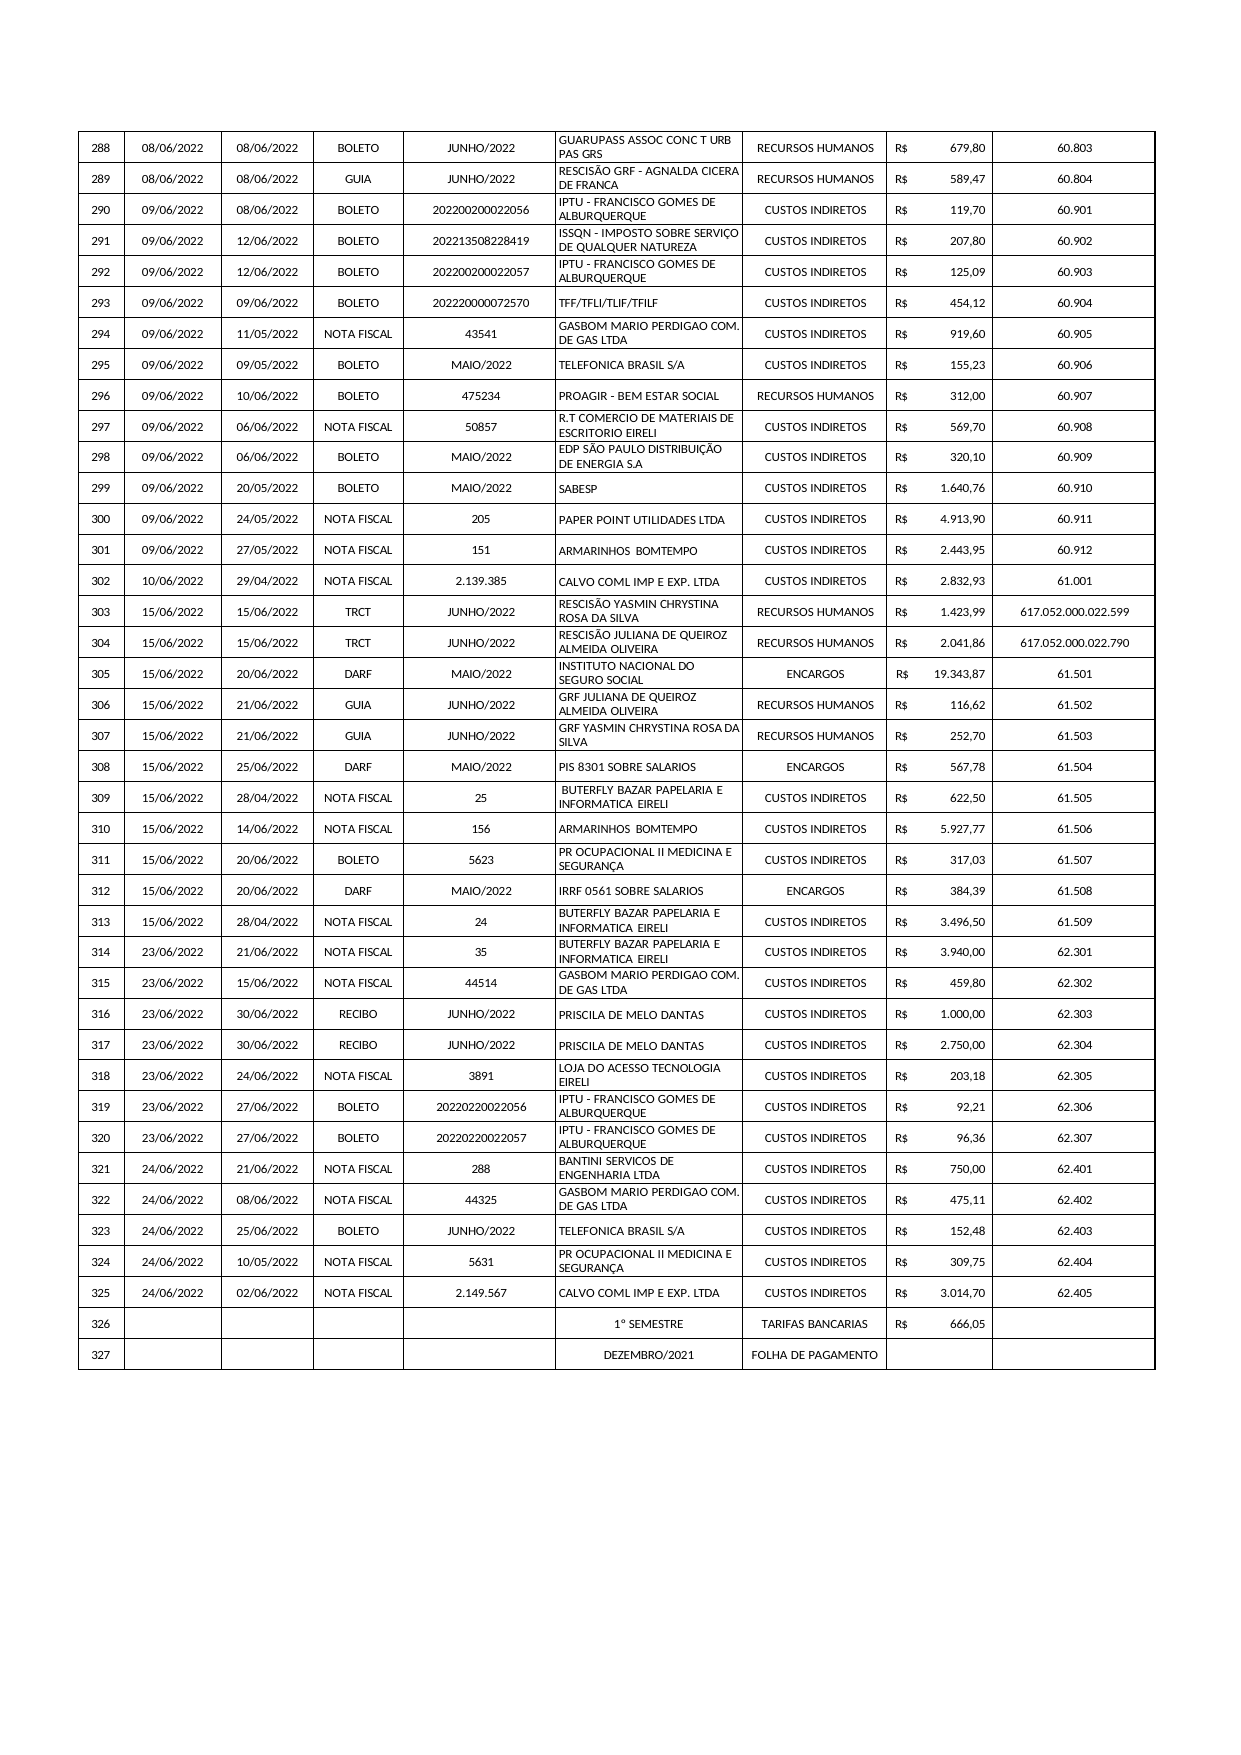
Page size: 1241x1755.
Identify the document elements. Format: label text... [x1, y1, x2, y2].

table_cell 24/06/2022 [125, 1215, 221, 1245]
table_cell NOTA FISCAL [314, 906, 403, 936]
table_cell RESCISÃO GRF - AGNALDA CICERA DE FRANCA [556, 163, 742, 193]
table_cell 299 [79, 473, 124, 502]
table_cell 43541 [404, 318, 555, 348]
table_cell R$ 96,36 [887, 1122, 992, 1152]
table_cell 09/06/2022 [125, 473, 221, 502]
table_cell ARMARINHOS BOMTEMPO [556, 535, 742, 564]
table_cell 292 [79, 256, 124, 286]
table_cell R$ 119,70 [887, 194, 992, 224]
table_cell GASBOM MARIO PERDIGAO COM. DE GAS LTDA [556, 1184, 742, 1214]
table_cell 5623 [404, 844, 555, 874]
table_cell 15/06/2022 [125, 813, 221, 843]
table_cell R$ 312,00 [887, 380, 992, 410]
table_cell 317 [79, 1030, 124, 1059]
table_cell TRCT [314, 627, 403, 657]
table_cell 202200200022057 [404, 256, 555, 286]
table_cell [314, 1308, 403, 1338]
table_cell 302 [79, 565, 124, 595]
table_cell NOTA FISCAL [314, 968, 403, 997]
table_cell 319 [79, 1091, 124, 1121]
table_cell R$ 309,75 [887, 1246, 992, 1276]
table_cell R$ 384,39 [887, 875, 992, 905]
table_cell TFF/TFLI/TLIF/TFILF [556, 287, 742, 317]
table_cell R$ 155,23 [887, 349, 992, 379]
table_cell 205 [404, 504, 555, 533]
table_cell R$ 252,70 [887, 720, 992, 750]
table_cell RECIBO [314, 1030, 403, 1059]
table_cell R$ 2.832,93 [887, 565, 992, 595]
table_cell 2.149.567 [404, 1277, 555, 1307]
table_cell ENCARGOS [743, 751, 886, 781]
table_cell 3891 [404, 1060, 555, 1090]
table_cell [993, 1339, 1154, 1369]
table_cell 23/06/2022 [125, 1091, 221, 1121]
table_cell 50857 [404, 411, 555, 441]
table_cell NOTA FISCAL [314, 1246, 403, 1276]
table_cell BOLETO [314, 1215, 403, 1245]
table_cell BOLETO [314, 844, 403, 874]
table_cell 28/04/2022 [222, 906, 313, 936]
table_cell NOTA FISCAL [314, 937, 403, 967]
table_cell NOTA FISCAL [314, 411, 403, 441]
table_cell 61.509 [993, 906, 1154, 936]
table_cell TRCT [314, 596, 403, 626]
table_cell 08/06/2022 [222, 132, 313, 162]
table_cell MAIO/2022 [404, 751, 555, 781]
table_cell PR OCUPACIONAL II MEDICINA E SEGURANÇA [556, 1246, 742, 1276]
table_cell 62.403 [993, 1215, 1154, 1245]
table_cell EDP SÃO PAULO DISTRIBUIÇÃO DE ENERGIA S.A [556, 442, 742, 472]
table_cell NOTA FISCAL [314, 782, 403, 812]
table_cell 15/06/2022 [125, 782, 221, 812]
table_cell [887, 1339, 992, 1369]
table_cell JUNHO/2022 [404, 689, 555, 719]
table_cell 305 [79, 658, 124, 688]
table_cell 60.905 [993, 318, 1154, 348]
table_cell CUSTOS INDIRETOS [743, 1091, 886, 1121]
table_cell NOTA FISCAL [314, 1277, 403, 1307]
table_cell 30/06/2022 [222, 999, 313, 1028]
table_cell 61.506 [993, 813, 1154, 843]
table_cell 617.052.000.022.790 [993, 627, 1154, 657]
table_cell CUSTOS INDIRETOS [743, 411, 886, 441]
table_cell BOLETO [314, 225, 403, 255]
table_cell CUSTOS INDIRETOS [743, 1060, 886, 1090]
table_cell R$ 666,05 [887, 1308, 992, 1338]
table_cell GUIA [314, 689, 403, 719]
table_cell CUSTOS INDIRETOS [743, 844, 886, 874]
table_cell 09/06/2022 [125, 380, 221, 410]
table_cell 151 [404, 535, 555, 564]
table_cell JUNHO/2022 [404, 132, 555, 162]
table_cell 35 [404, 937, 555, 967]
table_cell MAIO/2022 [404, 875, 555, 905]
table_cell R$ 1.640,76 [887, 473, 992, 502]
table_cell 15/06/2022 [125, 906, 221, 936]
table_cell 61.508 [993, 875, 1154, 905]
table_cell 60.803 [993, 132, 1154, 162]
table_cell 25/06/2022 [222, 751, 313, 781]
table_cell 15/06/2022 [222, 968, 313, 997]
table_cell 08/06/2022 [125, 163, 221, 193]
table_cell 62.405 [993, 1277, 1154, 1307]
table_cell 25 [404, 782, 555, 812]
table_cell 44325 [404, 1184, 555, 1214]
table_cell RECURSOS HUMANOS [743, 163, 886, 193]
table_cell 306 [79, 689, 124, 719]
table_cell 309 [79, 782, 124, 812]
table_cell R$ 152,48 [887, 1215, 992, 1245]
table_cell BOLETO [314, 1122, 403, 1152]
table_cell RECURSOS HUMANOS [743, 627, 886, 657]
table_cell 326 [79, 1308, 124, 1338]
table_cell 61.507 [993, 844, 1154, 874]
table_cell PROAGIR - BEM ESTAR SOCIAL [556, 380, 742, 410]
table_cell ARMARINHOS BOMTEMPO [556, 813, 742, 843]
table_cell R$ 207,80 [887, 225, 992, 255]
table_cell 325 [79, 1277, 124, 1307]
table_cell CUSTOS INDIRETOS [743, 256, 886, 286]
table_cell R$ 750,00 [887, 1153, 992, 1183]
table_cell 202213508228419 [404, 225, 555, 255]
table_cell 62.402 [993, 1184, 1154, 1214]
table_cell NOTA FISCAL [314, 318, 403, 348]
table_cell 61.001 [993, 565, 1154, 595]
table_cell 60.804 [993, 163, 1154, 193]
table_cell 23/06/2022 [125, 1060, 221, 1090]
table_cell 617.052.000.022.599 [993, 596, 1154, 626]
table_cell CUSTOS INDIRETOS [743, 1122, 886, 1152]
table_cell NOTA FISCAL [314, 535, 403, 564]
table_cell 327 [79, 1339, 124, 1369]
table_cell 15/06/2022 [125, 596, 221, 626]
table_cell CUSTOS INDIRETOS [743, 999, 886, 1028]
table_cell 21/06/2022 [222, 720, 313, 750]
table_cell [314, 1339, 403, 1369]
table_cell R$ 475,11 [887, 1184, 992, 1214]
table_cell 156 [404, 813, 555, 843]
table_cell R$ 2.443,95 [887, 535, 992, 564]
table_cell R$ 317,03 [887, 844, 992, 874]
table_cell JUNHO/2022 [404, 627, 555, 657]
table_cell 311 [79, 844, 124, 874]
table_cell 303 [79, 596, 124, 626]
table_cell 60.906 [993, 349, 1154, 379]
table_cell PRISCILA DE MELO DANTAS [556, 999, 742, 1028]
table_cell 15/06/2022 [125, 751, 221, 781]
table_cell GRF YASMIN CHRYSTINA ROSA DA SILVA [556, 720, 742, 750]
table_cell TELEFONICA BRASIL S/A [556, 1215, 742, 1245]
table_cell R$ 622,50 [887, 782, 992, 812]
table_cell 11/05/2022 [222, 318, 313, 348]
table_cell 291 [79, 225, 124, 255]
table_cell CUSTOS INDIRETOS [743, 1277, 886, 1307]
table_cell 288 [404, 1153, 555, 1183]
table_cell BUTERFLY BAZAR PAPELARIA E INFORMATICA EIRELI [556, 906, 742, 936]
table_cell 27/06/2022 [222, 1091, 313, 1121]
table_cell GUIA [314, 163, 403, 193]
table_cell 24/06/2022 [125, 1277, 221, 1307]
table_cell [222, 1308, 313, 1338]
table_cell R$ 569,70 [887, 411, 992, 441]
table_cell ENCARGOS [743, 875, 886, 905]
table_cell GUIA [314, 720, 403, 750]
table_cell RECURSOS HUMANOS [743, 380, 886, 410]
table_cell 323 [79, 1215, 124, 1245]
table_cell NOTA FISCAL [314, 504, 403, 533]
table_cell BUTERFLY BAZAR PAPELARIA E INFORMATICA EIRELI [556, 937, 742, 967]
table_cell 62.306 [993, 1091, 1154, 1121]
table_cell 15/06/2022 [125, 658, 221, 688]
table_cell GRF JULIANA DE QUEIROZ ALMEIDA OLIVEIRA [556, 689, 742, 719]
table_cell 09/06/2022 [222, 287, 313, 317]
table_cell CUSTOS INDIRETOS [743, 1246, 886, 1276]
table_cell 61.504 [993, 751, 1154, 781]
table_cell R$ 919,60 [887, 318, 992, 348]
table_cell R$ 125,09 [887, 256, 992, 286]
table_cell 23/06/2022 [125, 937, 221, 967]
table_cell R$ 1.423,99 [887, 596, 992, 626]
table_cell BOLETO [314, 1091, 403, 1121]
table_cell MAIO/2022 [404, 442, 555, 472]
table_cell 21/06/2022 [222, 937, 313, 967]
table_cell CUSTOS INDIRETOS [743, 318, 886, 348]
table_cell CUSTOS INDIRETOS [743, 906, 886, 936]
table_cell 307 [79, 720, 124, 750]
table_cell 60.910 [993, 473, 1154, 502]
table_cell 62.302 [993, 968, 1154, 997]
table_cell 30/06/2022 [222, 1030, 313, 1059]
table_cell 23/06/2022 [125, 1030, 221, 1059]
table_cell 62.404 [993, 1246, 1154, 1276]
table_cell RESCISÃO YASMIN CHRYSTINA ROSA DA SILVA [556, 596, 742, 626]
table_cell R$ 4.913,90 [887, 504, 992, 533]
table_cell R$ 92,21 [887, 1091, 992, 1121]
table_cell 20220220022056 [404, 1091, 555, 1121]
table_cell RESCISÃO JULIANA DE QUEIROZ ALMEIDA OLIVEIRA [556, 627, 742, 657]
table_cell 321 [79, 1153, 124, 1183]
table_cell 298 [79, 442, 124, 472]
table_cell 27/05/2022 [222, 535, 313, 564]
table_cell R$ 679,80 [887, 132, 992, 162]
table_cell CUSTOS INDIRETOS [743, 225, 886, 255]
table_cell RECURSOS HUMANOS [743, 132, 886, 162]
table_cell 24/06/2022 [125, 1184, 221, 1214]
table_cell 12/06/2022 [222, 225, 313, 255]
table_cell 316 [79, 999, 124, 1028]
table_cell [993, 1308, 1154, 1338]
table_cell 20/06/2022 [222, 658, 313, 688]
table_cell 301 [79, 535, 124, 564]
table_cell CUSTOS INDIRETOS [743, 442, 886, 472]
table_cell CUSTOS INDIRETOS [743, 194, 886, 224]
table_cell R$ 203,18 [887, 1060, 992, 1090]
table_cell 62.307 [993, 1122, 1154, 1152]
table_cell [125, 1339, 221, 1369]
table_cell 24/06/2022 [222, 1060, 313, 1090]
table_cell R$ 3.014,70 [887, 1277, 992, 1307]
table_cell 15/06/2022 [125, 720, 221, 750]
table_cell 08/06/2022 [222, 163, 313, 193]
table_cell 308 [79, 751, 124, 781]
table_cell 02/06/2022 [222, 1277, 313, 1307]
table_cell CUSTOS INDIRETOS [743, 813, 886, 843]
table_cell IPTU - FRANCISCO GOMES DE ALBURQUERQUE [556, 1122, 742, 1152]
table_cell 09/06/2022 [125, 349, 221, 379]
table_cell 15/06/2022 [125, 875, 221, 905]
table_cell 20/06/2022 [222, 875, 313, 905]
table_cell 09/06/2022 [125, 287, 221, 317]
table_cell 313 [79, 906, 124, 936]
table_cell 60.901 [993, 194, 1154, 224]
table_cell BOLETO [314, 442, 403, 472]
table_cell R$ 1.000,00 [887, 999, 992, 1028]
table_cell 15/06/2022 [125, 689, 221, 719]
table_cell CUSTOS INDIRETOS [743, 937, 886, 967]
table_cell 08/06/2022 [222, 1184, 313, 1214]
table_cell 23/06/2022 [125, 1122, 221, 1152]
table_cell 27/06/2022 [222, 1122, 313, 1152]
table_cell 62.401 [993, 1153, 1154, 1183]
table_cell MAIO/2022 [404, 473, 555, 502]
table_cell 20/06/2022 [222, 844, 313, 874]
table_cell 15/06/2022 [222, 627, 313, 657]
table_cell R$ 454,12 [887, 287, 992, 317]
table_cell CUSTOS INDIRETOS [743, 1215, 886, 1245]
table_cell 09/06/2022 [125, 318, 221, 348]
table_cell PAPER POINT UTILIDADES LTDA [556, 504, 742, 533]
table_cell NOTA FISCAL [314, 1060, 403, 1090]
table_cell INSTITUTO NACIONAL DO SEGURO SOCIAL [556, 658, 742, 688]
table_cell TELEFONICA BRASIL S/A [556, 349, 742, 379]
table_cell BOLETO [314, 256, 403, 286]
table_cell 202200200022056 [404, 194, 555, 224]
table_cell 23/06/2022 [125, 999, 221, 1028]
table_cell 20/05/2022 [222, 473, 313, 502]
table_cell GASBOM MARIO PERDIGAO COM. DE GAS LTDA [556, 318, 742, 348]
table_cell 322 [79, 1184, 124, 1214]
table_cell CUSTOS INDIRETOS [743, 1184, 886, 1214]
table_cell R$ 116,62 [887, 689, 992, 719]
table_cell CUSTOS INDIRETOS [743, 349, 886, 379]
table_cell DARF [314, 658, 403, 688]
table_cell 23/06/2022 [125, 968, 221, 997]
table_cell IPTU - FRANCISCO GOMES DE ALBURQUERQUE [556, 194, 742, 224]
table_cell NOTA FISCAL [314, 1153, 403, 1183]
table_cell IPTU - FRANCISCO GOMES DE ALBURQUERQUE [556, 256, 742, 286]
table_cell JUNHO/2022 [404, 596, 555, 626]
table_cell LOJA DO ACESSO TECNOLOGIA EIRELI [556, 1060, 742, 1090]
table_cell 10/06/2022 [222, 380, 313, 410]
table_cell CUSTOS INDIRETOS [743, 287, 886, 317]
table_cell ISSQN - IMPOSTO SOBRE SERVIÇO DE QUALQUER NATUREZA [556, 225, 742, 255]
table_cell 60.912 [993, 535, 1154, 564]
table_cell CALVO COML IMP E EXP. LTDA [556, 1277, 742, 1307]
table_cell 304 [79, 627, 124, 657]
table_cell JUNHO/2022 [404, 999, 555, 1028]
table_cell R$ 567,78 [887, 751, 992, 781]
table_cell BOLETO [314, 349, 403, 379]
table_cell 09/06/2022 [125, 256, 221, 286]
table_cell 293 [79, 287, 124, 317]
table_cell 15/06/2022 [125, 627, 221, 657]
table_cell 09/06/2022 [125, 535, 221, 564]
table_cell 12/06/2022 [222, 256, 313, 286]
table_cell 295 [79, 349, 124, 379]
table_cell DEZEMBRO/2021 [556, 1339, 742, 1369]
table_cell GUARUPASS ASSOC CONC T URB PAS GRS [556, 132, 742, 162]
table_cell R$ 459,80 [887, 968, 992, 997]
table_cell [222, 1339, 313, 1369]
table_cell TARIFAS BANCARIAS [743, 1308, 886, 1338]
table_cell 60.902 [993, 225, 1154, 255]
table_cell 300 [79, 504, 124, 533]
table_cell BANTINI SERVICOS DE ENGENHARIA LTDA [556, 1153, 742, 1183]
table_cell [125, 1308, 221, 1338]
table_cell R.T COMERCIO DE MATERIAIS DE ESCRITORIO EIRELI [556, 411, 742, 441]
table_cell 475234 [404, 380, 555, 410]
table_cell DARF [314, 875, 403, 905]
table_cell 1º SEMESTRE [556, 1308, 742, 1338]
table_cell 318 [79, 1060, 124, 1090]
table_cell 62.303 [993, 999, 1154, 1028]
table_cell JUNHO/2022 [404, 163, 555, 193]
table_cell 294 [79, 318, 124, 348]
table_cell CUSTOS INDIRETOS [743, 782, 886, 812]
table_cell 06/06/2022 [222, 442, 313, 472]
table_cell PRISCILA DE MELO DANTAS [556, 1030, 742, 1059]
table_cell 08/06/2022 [222, 194, 313, 224]
table_cell 21/06/2022 [222, 689, 313, 719]
table_cell [404, 1308, 555, 1338]
table_cell BOLETO [314, 473, 403, 502]
table_cell CUSTOS INDIRETOS [743, 565, 886, 595]
table_cell JUNHO/2022 [404, 1030, 555, 1059]
table_cell 60.911 [993, 504, 1154, 533]
table_cell NOTA FISCAL [314, 565, 403, 595]
table_cell 60.908 [993, 411, 1154, 441]
table_cell 60.907 [993, 380, 1154, 410]
table_cell 29/04/2022 [222, 565, 313, 595]
table_cell [404, 1339, 555, 1369]
table_cell SABESP [556, 473, 742, 502]
table_cell 314 [79, 937, 124, 967]
table_cell R$ 3.940,00 [887, 937, 992, 967]
table_cell 62.305 [993, 1060, 1154, 1090]
table_cell 60.909 [993, 442, 1154, 472]
table_cell 288 [79, 132, 124, 162]
table_cell 61.502 [993, 689, 1154, 719]
table_cell 21/06/2022 [222, 1153, 313, 1183]
table_cell 14/06/2022 [222, 813, 313, 843]
table_cell IPTU - FRANCISCO GOMES DE ALBURQUERQUE [556, 1091, 742, 1121]
table_cell CUSTOS INDIRETOS [743, 968, 886, 997]
table_cell ENCARGOS [743, 658, 886, 688]
table_cell 10/05/2022 [222, 1246, 313, 1276]
table_cell RECURSOS HUMANOS [743, 689, 886, 719]
table_cell 2.139.385 [404, 565, 555, 595]
table_cell 297 [79, 411, 124, 441]
table_cell BOLETO [314, 194, 403, 224]
table_cell 289 [79, 163, 124, 193]
table_cell 60.904 [993, 287, 1154, 317]
table_cell RECIBO [314, 999, 403, 1028]
table_cell MAIO/2022 [404, 349, 555, 379]
table_cell 296 [79, 380, 124, 410]
table_cell 09/06/2022 [125, 411, 221, 441]
table_cell 28/04/2022 [222, 782, 313, 812]
table_cell R$ 5.927,77 [887, 813, 992, 843]
table_cell 62.304 [993, 1030, 1154, 1059]
table_cell MAIO/2022 [404, 658, 555, 688]
table_cell 202220000072570 [404, 287, 555, 317]
table_cell FOLHA DE PAGAMENTO [743, 1339, 886, 1369]
table_cell 24/06/2022 [125, 1153, 221, 1183]
table_cell PR OCUPACIONAL II MEDICINA E SEGURANÇA [556, 844, 742, 874]
table_cell 61.503 [993, 720, 1154, 750]
table_cell 09/05/2022 [222, 349, 313, 379]
table_cell 09/06/2022 [125, 194, 221, 224]
table_cell 09/06/2022 [125, 504, 221, 533]
table_cell 15/06/2022 [222, 596, 313, 626]
table_cell 15/06/2022 [125, 844, 221, 874]
table_cell JUNHO/2022 [404, 1215, 555, 1245]
table_cell R$ 589,47 [887, 163, 992, 193]
table_cell 290 [79, 194, 124, 224]
table_cell 320 [79, 1122, 124, 1152]
table_cell 25/06/2022 [222, 1215, 313, 1245]
table_cell BOLETO [314, 380, 403, 410]
table_cell 61.501 [993, 658, 1154, 688]
table_cell 315 [79, 968, 124, 997]
table_cell GASBOM MARIO PERDIGAO COM. DE GAS LTDA [556, 968, 742, 997]
table_cell BOLETO [314, 287, 403, 317]
table_cell RECURSOS HUMANOS [743, 596, 886, 626]
table_cell 5631 [404, 1246, 555, 1276]
table_cell R$ 3.496,50 [887, 906, 992, 936]
table_cell CUSTOS INDIRETOS [743, 535, 886, 564]
table_cell NOTA FISCAL [314, 813, 403, 843]
table_cell 312 [79, 875, 124, 905]
table_cell 44514 [404, 968, 555, 997]
table_cell CUSTOS INDIRETOS [743, 473, 886, 502]
table_cell R$ 320,10 [887, 442, 992, 472]
table_cell CUSTOS INDIRETOS [743, 1153, 886, 1183]
table_cell NOTA FISCAL [314, 1184, 403, 1214]
table_cell BUTERFLY BAZAR PAPELARIA E INFORMATICA EIRELI [556, 782, 742, 812]
table_cell 20220220022057 [404, 1122, 555, 1152]
table_cell R$ 19.343,87 [887, 658, 992, 688]
table_cell PIS 8301 SOBRE SALARIOS [556, 751, 742, 781]
table_cell CALVO COML IMP E EXP. LTDA [556, 565, 742, 595]
table_cell IRRF 0561 SOBRE SALARIOS [556, 875, 742, 905]
table_cell 60.903 [993, 256, 1154, 286]
table_cell R$ 2.750,00 [887, 1030, 992, 1059]
table_cell 24/06/2022 [125, 1246, 221, 1276]
table_cell R$ 2.041,86 [887, 627, 992, 657]
table_cell 06/06/2022 [222, 411, 313, 441]
table_cell 62.301 [993, 937, 1154, 967]
table_cell 10/06/2022 [125, 565, 221, 595]
table_cell JUNHO/2022 [404, 720, 555, 750]
table_cell DARF [314, 751, 403, 781]
table_cell 09/06/2022 [125, 225, 221, 255]
table_cell 324 [79, 1246, 124, 1276]
table_cell CUSTOS INDIRETOS [743, 504, 886, 533]
table_cell BOLETO [314, 132, 403, 162]
table_cell CUSTOS INDIRETOS [743, 1030, 886, 1059]
table_cell 310 [79, 813, 124, 843]
table_cell 08/06/2022 [125, 132, 221, 162]
table_cell 09/06/2022 [125, 442, 221, 472]
table_cell RECURSOS HUMANOS [743, 720, 886, 750]
table_cell 24/05/2022 [222, 504, 313, 533]
table_cell 61.505 [993, 782, 1154, 812]
table_cell 24 [404, 906, 555, 936]
